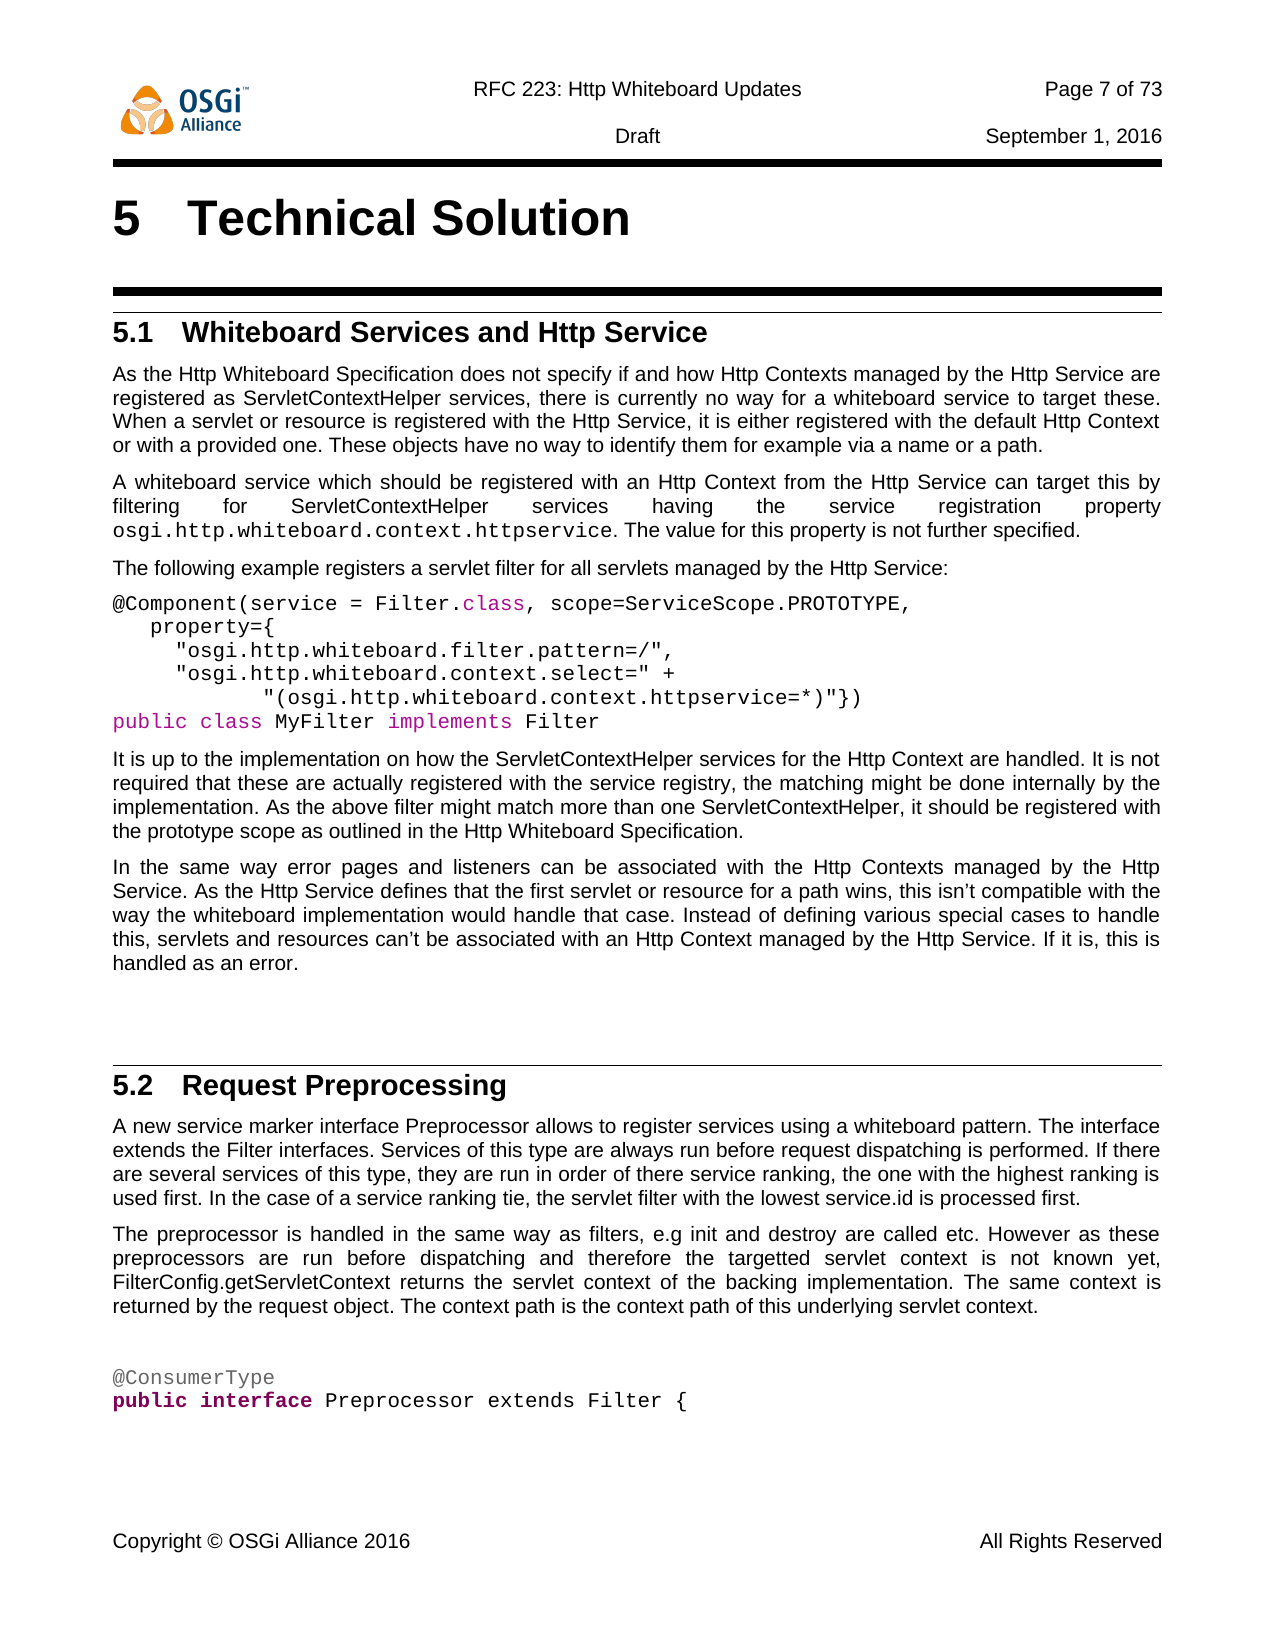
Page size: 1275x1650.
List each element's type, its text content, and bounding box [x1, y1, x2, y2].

text In the same way error pages and listeners can be associated with the Http Contexts managed by the Http Service. As the Http Service defines that the first servlet or resource for a path wins, this isn’t compatible with the way the whiteboard implementation would handle that case. Instead of defining various special cases to handle this, servlets and resources can’t be associated with an Http Context managed by the Http Service. If it is, this is handled as an error. [112, 855, 1162, 975]
text @Component(service = Filter.class, scope=ServiceScope.PROTOTYPE, [112, 592, 1162, 616]
text It is up to the implementation on how the ServletContextHelper services for the Http Context are handled. It is not required that these are actually registered with the service registry, the matching might be done internally by the implementation. As the above filter might match more than one ServletContextHelper, it should be registered with the prototype scope as outlined in the Http Whiteboard Specification. [112, 747, 1162, 843]
subtitle Request Preprocessing [112, 1066, 1162, 1101]
text property={ [112, 616, 1162, 640]
picture [113, 78, 257, 142]
text public interface Preprocessor extends Filter { [112, 1391, 1162, 1414]
subtitle Technical Solution [112, 160, 1162, 296]
text "osgi.http.whiteboard.context.select=" + "(osgi.http.whiteboard.context.httpservice=*)"}) public class MyFilter implements Filter [112, 663, 1162, 734]
text A new service marker interface Preprocessor allows to register services using a whiteboard pattern. The interface extends the Filter interfaces. Services of this type are always run before request dispatching is performed. If there are several services of this type, they are run in order of there service ranking, the one with the highest ranking is used first. In the case of a service ranking tie, the servlet filter with the lowest service.id is processed first. [112, 1114, 1162, 1209]
text The preprocessor is handled in the same way as filters, e.g init and destroy are called etc. However as these preprocessors are run before dispatching and therefore the targetted servlet context is not known yet, FilterConfig.getServletContext returns the servlet context of the backing implementation. The same context is returned by the request object. The context path is the context path of this underlying servlet context. [112, 1222, 1162, 1318]
text A whiteboard service which should be registered with an Http Context from the Http Service can target this by filtering for ServletContextHelper services having the service registration property osgi.http.whiteboard.context.httpservice. The value for this property is not further specified. [112, 470, 1162, 543]
text "osgi.http.whiteboard.filter.pattern=/", [112, 640, 1162, 663]
text As the Http Whiteboard Specification does not specify if and how Http Contexts managed by the Http Service are registered as ServletContextHelper services, there is currently no way for a whiteboard service to target these. When a servlet or resource is registered with the Http Service, it is either registered with the default Http Context or with a provided one. These objects have no way to identify them for example via a name or a path. [112, 361, 1162, 457]
text @ConsumerType [112, 1367, 1162, 1391]
subtitle Whiteboard Services and Http Service [112, 313, 1162, 349]
text The following example registers a servlet filter for all servlets managed by the Http Service: [112, 556, 1162, 580]
